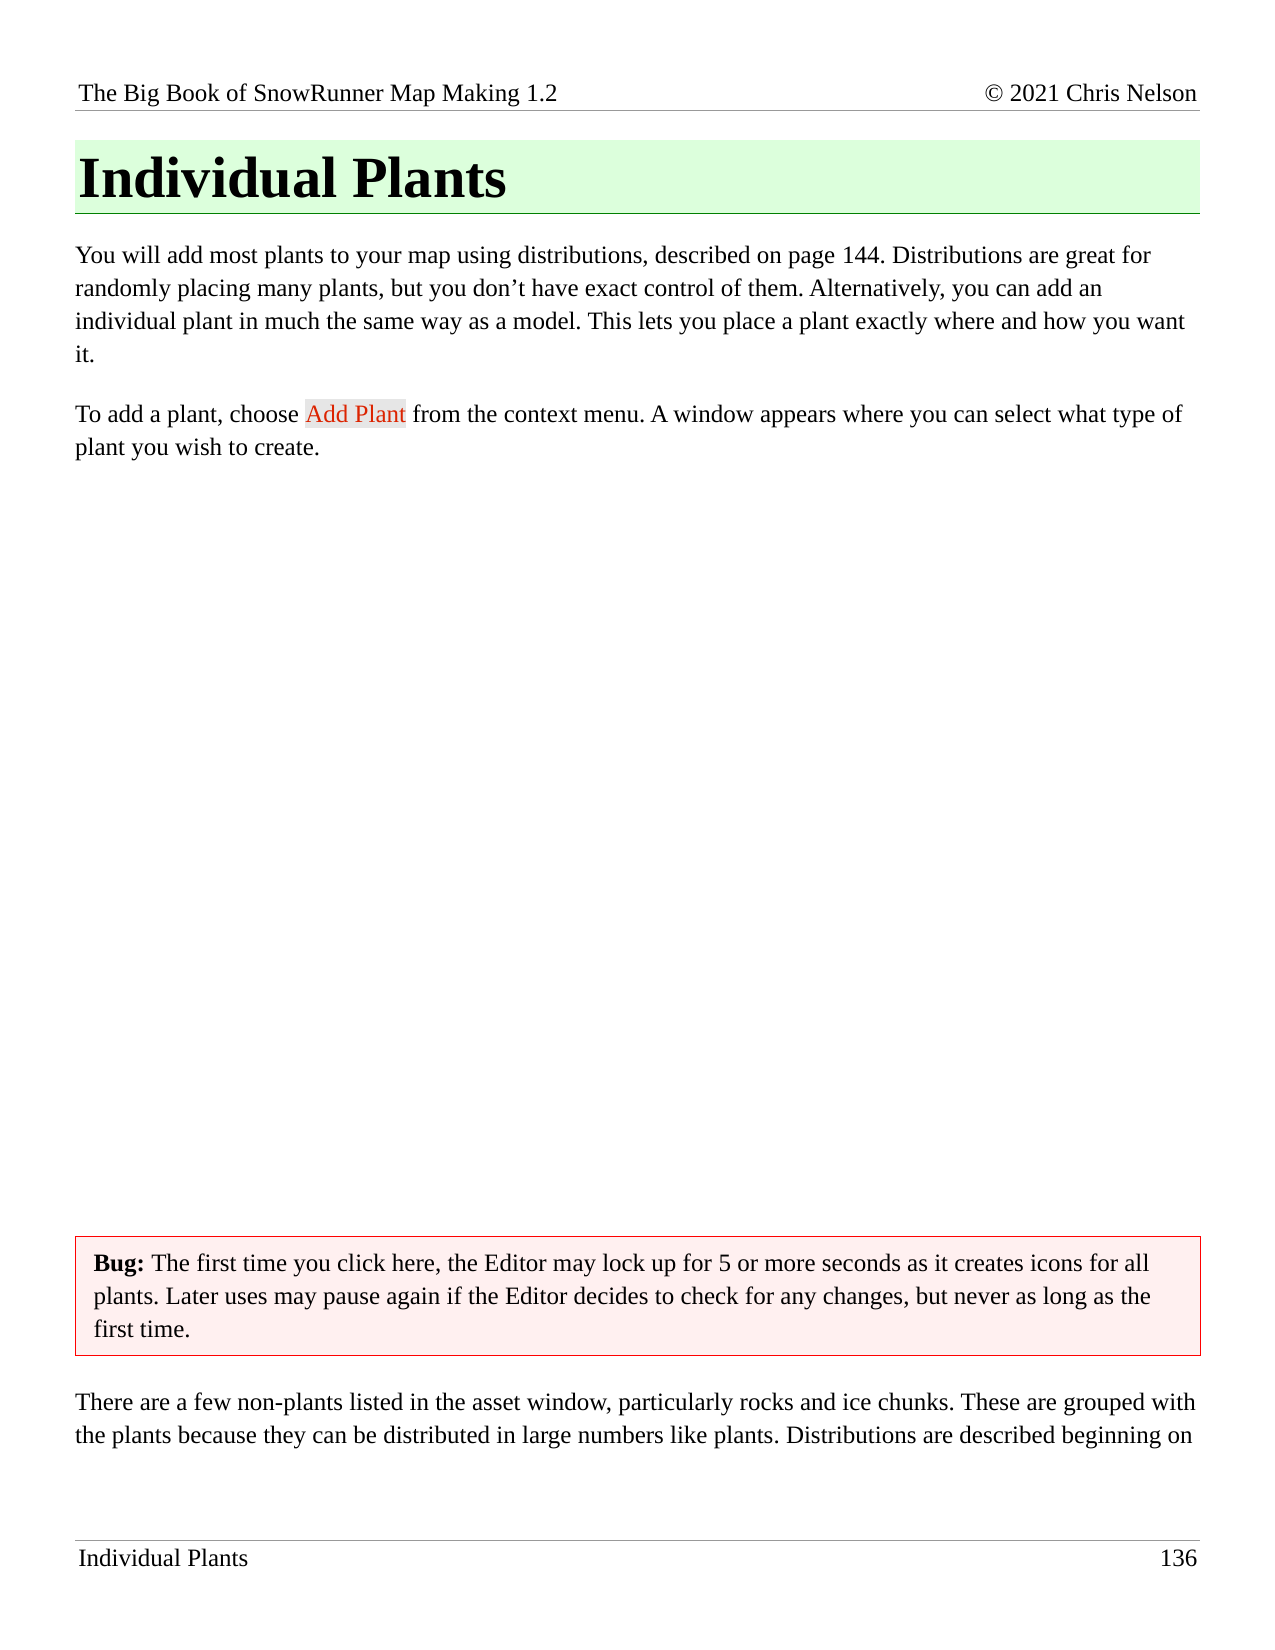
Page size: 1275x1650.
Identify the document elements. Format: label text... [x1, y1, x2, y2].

text To add a plant, choose Add Plant from the context menu. A window appears where you can select what type of plant you wish to create. [75, 399, 1200, 461]
text There are a few non-plants listed in the asset window, particularly rocks and ice chunks. These are grouped with the plants because they can be distributed in large numbers like plants. Distributions are described beginning on [75, 1387, 1200, 1448]
subtitle Individual Plants [75, 140, 1200, 213]
list The first time you click here, the Editor may lock up for 5 or more seconds as it creates icons for all plants. Later uses may pause again if the Editor decides to check for any changes, but never as long as the first time. [76, 1237, 1200, 1355]
text You will add most plants to your map using distributions, described on page 144. Distributions are great for randomly placing many plants, but you don’t have exact control of them. Alternatively, you can add an individual plant in much the same way as a model. This lets you place a plant exactly where and how you want it. [75, 240, 1200, 368]
